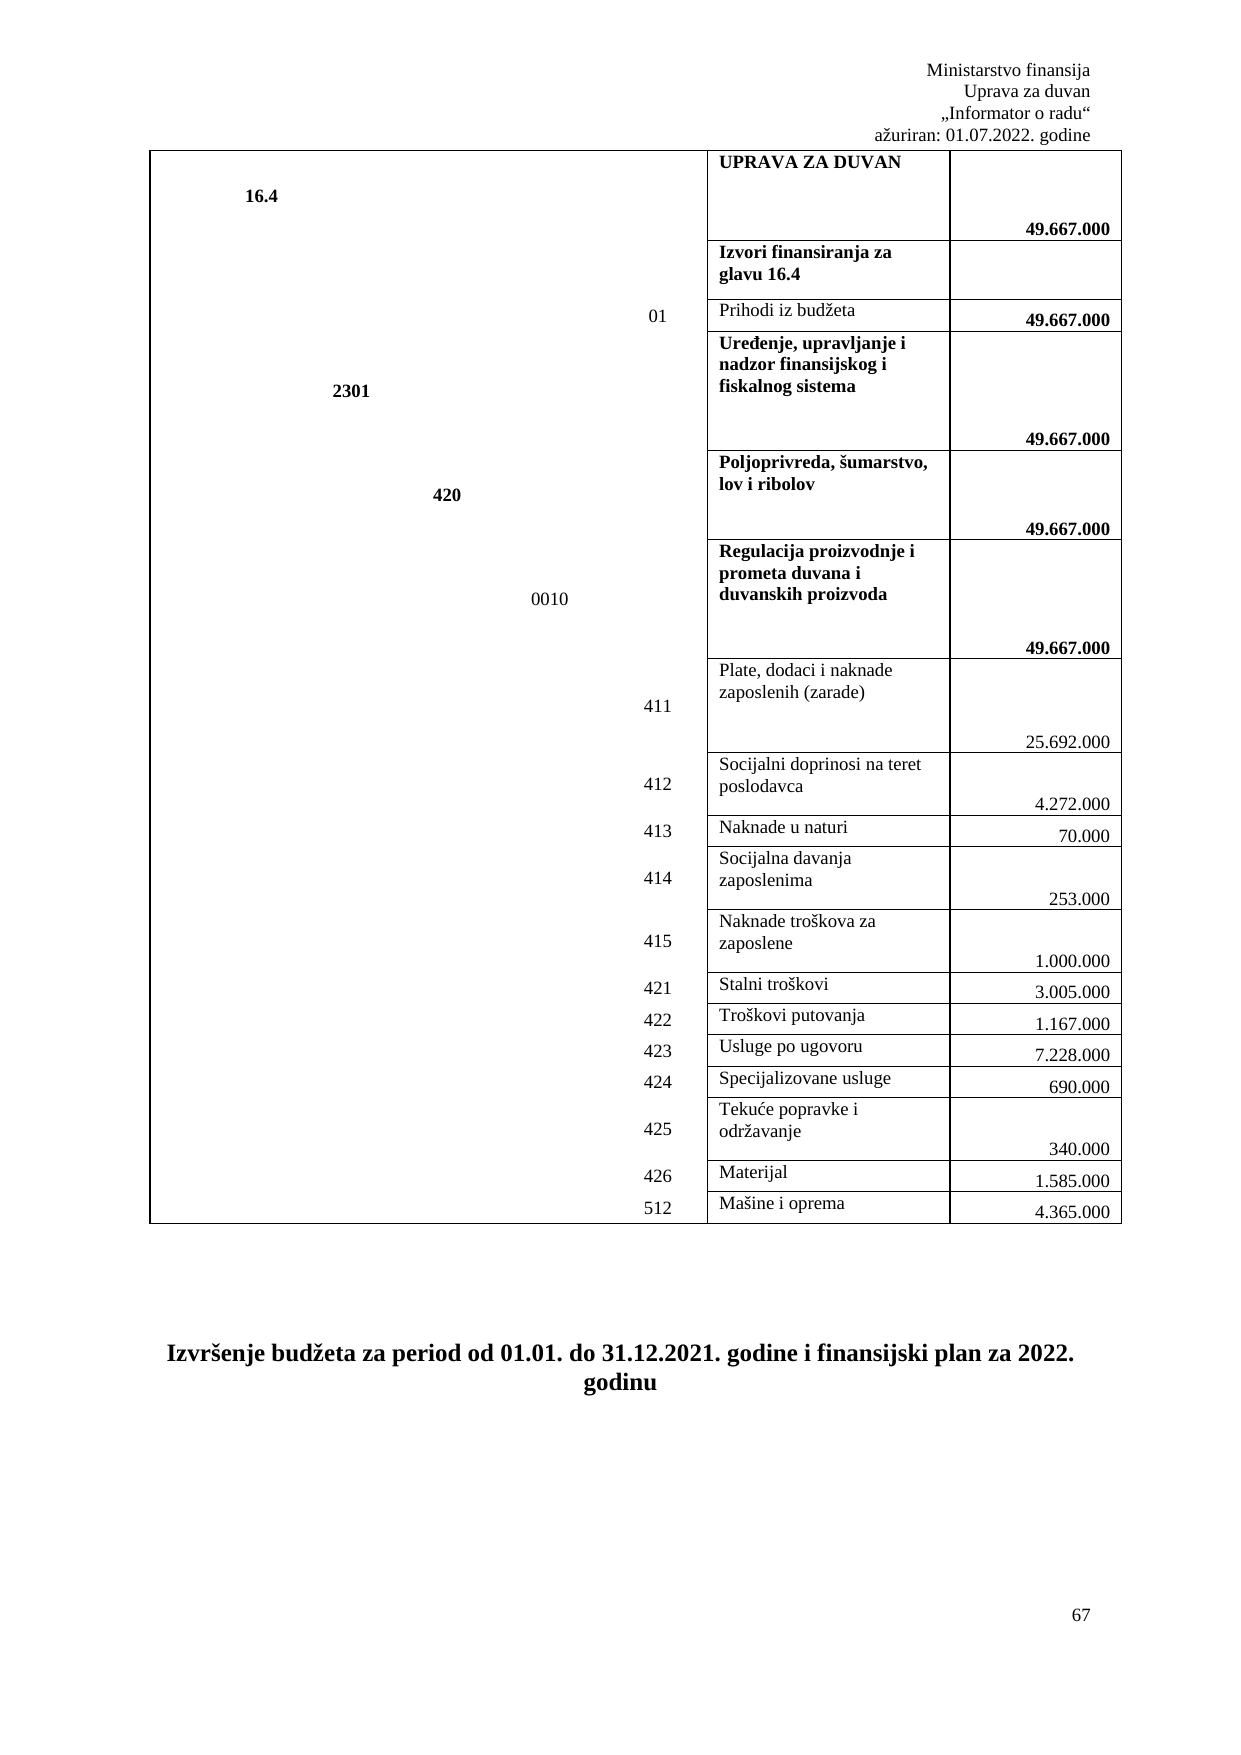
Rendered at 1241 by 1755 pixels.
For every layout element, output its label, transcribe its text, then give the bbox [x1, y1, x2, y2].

table_cell 3.005.000 [951, 973, 1121, 1003]
table_cell [151, 972, 223, 1003]
table_cell 412 [608, 752, 707, 815]
table_cell [151, 815, 223, 846]
table_cell [151, 1191, 223, 1222]
table_cell [151, 299, 223, 331]
table_cell [491, 1034, 608, 1066]
table_cell [223, 1191, 300, 1222]
table_cell Regulacija proizvodnje i prometa duvana i duvanskih proizvoda [708, 540, 949, 658]
table_cell 25.692.000 [951, 659, 1121, 752]
table_cell [491, 1160, 608, 1191]
table_cell Plate, dodaci i naknade zaposlenih (zarade) [708, 659, 949, 752]
table_cell [403, 1191, 491, 1222]
table_cell 7.228.000 [951, 1035, 1121, 1066]
table_cell 4.272.000 [951, 753, 1121, 815]
table_cell [223, 1034, 300, 1066]
table_cell [223, 909, 300, 972]
table_cell [300, 846, 403, 909]
table_cell [223, 972, 300, 1003]
table_cell [300, 151, 403, 240]
table_cell 49.667.000 [951, 300, 1121, 331]
table_cell 424 [608, 1066, 707, 1097]
table_cell [300, 1034, 403, 1066]
table_cell Naknade u naturi [708, 816, 949, 846]
table_cell 690.000 [951, 1067, 1121, 1097]
table_cell Socijalni doprinosi na teret poslodavca [708, 753, 949, 815]
table_cell [151, 539, 223, 658]
table_cell [223, 658, 300, 752]
table_cell [608, 240, 707, 299]
table_cell [223, 240, 300, 299]
table_cell [403, 909, 491, 972]
table_cell [491, 299, 608, 331]
table_cell [403, 972, 491, 1003]
table_cell 70.000 [951, 816, 1121, 846]
table_cell Specijalizovane usluge [708, 1067, 949, 1097]
table_cell [223, 331, 300, 450]
table_cell 426 [608, 1160, 707, 1191]
table_cell [151, 658, 223, 752]
table_cell [491, 450, 608, 539]
table_cell [300, 1003, 403, 1034]
text Izvršenje budžeta za period od 01.01. do 31.12.2021. godine i finansijski plan za 2022. godinu [150, 1338, 1090, 1396]
table_cell Usluge po ugovoru [708, 1035, 949, 1066]
table_cell [491, 909, 608, 972]
table_cell 1.585.000 [951, 1161, 1121, 1191]
table_cell [151, 1160, 223, 1191]
table_cell [403, 815, 491, 846]
table_cell [608, 450, 707, 539]
table_cell Materijal [708, 1161, 949, 1191]
table_cell [151, 909, 223, 972]
table_cell 512 [608, 1191, 707, 1222]
table_cell Mašine i oprema [708, 1192, 949, 1222]
table_cell Uređenje, upravlјanje i nadzor finansijskog i fiskalnog sistema [708, 332, 949, 450]
table_cell [300, 815, 403, 846]
table_cell [403, 846, 491, 909]
table_cell [151, 331, 223, 450]
table_cell 0010 [491, 539, 608, 658]
table_cell Prihodi iz budžeta [708, 300, 949, 331]
table_cell [223, 815, 300, 846]
table_cell 16.4 [223, 151, 300, 240]
table_cell [300, 1097, 403, 1160]
table_cell [951, 241, 1121, 299]
table_cell 414 [608, 846, 707, 909]
table_cell [300, 450, 403, 539]
table_cell [151, 846, 223, 909]
table_cell 415 [608, 909, 707, 972]
table_cell 49.667.000 [951, 151, 1121, 240]
table_cell [491, 331, 608, 450]
table_cell 49.667.000 [951, 332, 1121, 450]
table_cell [403, 240, 491, 299]
table_cell [151, 151, 223, 240]
table_cell [491, 151, 608, 240]
table_cell [151, 752, 223, 815]
table_cell [403, 1003, 491, 1034]
table_cell [223, 846, 300, 909]
table_cell 01 [608, 299, 707, 331]
table_cell 425 [608, 1097, 707, 1160]
table_cell 411 [608, 658, 707, 752]
table_cell 49.667.000 [951, 540, 1121, 658]
table_cell [491, 1066, 608, 1097]
table_cell 423 [608, 1034, 707, 1066]
table_cell [608, 539, 707, 658]
table_cell [300, 1191, 403, 1222]
table_cell 1.000.000 [951, 910, 1121, 972]
table_cell [151, 1066, 223, 1097]
table_cell UPRAVA ZA DUVAN [708, 151, 949, 240]
table_cell [223, 1066, 300, 1097]
table_cell 4.365.000 [951, 1192, 1121, 1222]
table_cell [300, 240, 403, 299]
table_cell 421 [608, 972, 707, 1003]
table_cell [300, 972, 403, 1003]
table_cell [491, 815, 608, 846]
table_cell 49.667.000 [951, 451, 1121, 539]
table_cell [403, 331, 491, 450]
table_cell [223, 539, 300, 658]
table_cell [608, 331, 707, 450]
table_cell Stalni troškovi [708, 973, 949, 1003]
table_cell [300, 539, 403, 658]
table_cell 422 [608, 1003, 707, 1034]
table_cell [403, 752, 491, 815]
table_cell Troškovi putovanja [708, 1004, 949, 1034]
table_cell [491, 658, 608, 752]
table_cell [403, 299, 491, 331]
table_cell 413 [608, 815, 707, 846]
table_cell 1.167.000 [951, 1004, 1121, 1034]
table_cell [223, 1160, 300, 1191]
table_cell [300, 299, 403, 331]
table_cell Naknade troškova za zaposlene [708, 910, 949, 972]
table_cell [300, 658, 403, 752]
table_cell [223, 1003, 300, 1034]
table_cell [151, 1034, 223, 1066]
table_cell [223, 752, 300, 815]
table_cell 253.000 [951, 847, 1121, 909]
table_cell [403, 1160, 491, 1191]
table_cell [491, 1003, 608, 1034]
table_cell [300, 1160, 403, 1191]
table_cell [300, 752, 403, 815]
table_cell 340.000 [951, 1098, 1121, 1160]
table_cell [403, 1034, 491, 1066]
table_cell [491, 846, 608, 909]
table_cell 2301 [300, 331, 403, 450]
table_cell [403, 539, 491, 658]
table_cell [608, 151, 707, 240]
table_cell [151, 1097, 223, 1160]
table_cell Socijalna davanja zaposlenima [708, 847, 949, 909]
table_cell [151, 1003, 223, 1034]
table_cell [151, 240, 223, 299]
table_cell [491, 1191, 608, 1222]
table_cell [223, 450, 300, 539]
table_cell Tekuće popravke i održavanje [708, 1098, 949, 1160]
table_cell [223, 299, 300, 331]
table_cell [151, 450, 223, 539]
table_cell [223, 1097, 300, 1160]
table_cell Polјoprivreda, šumarstvo, lov i ribolov [708, 451, 949, 539]
table_cell 420 [403, 450, 491, 539]
table_cell [491, 1097, 608, 1160]
table_cell [300, 909, 403, 972]
table_cell [403, 658, 491, 752]
table_cell [491, 752, 608, 815]
table_cell [403, 1066, 491, 1097]
table_cell [491, 972, 608, 1003]
table_cell [403, 151, 491, 240]
table_cell [491, 240, 608, 299]
table_cell Izvori finansiranja za glavu 16.4 [708, 241, 949, 299]
table_cell [300, 1066, 403, 1097]
table_cell [403, 1097, 491, 1160]
